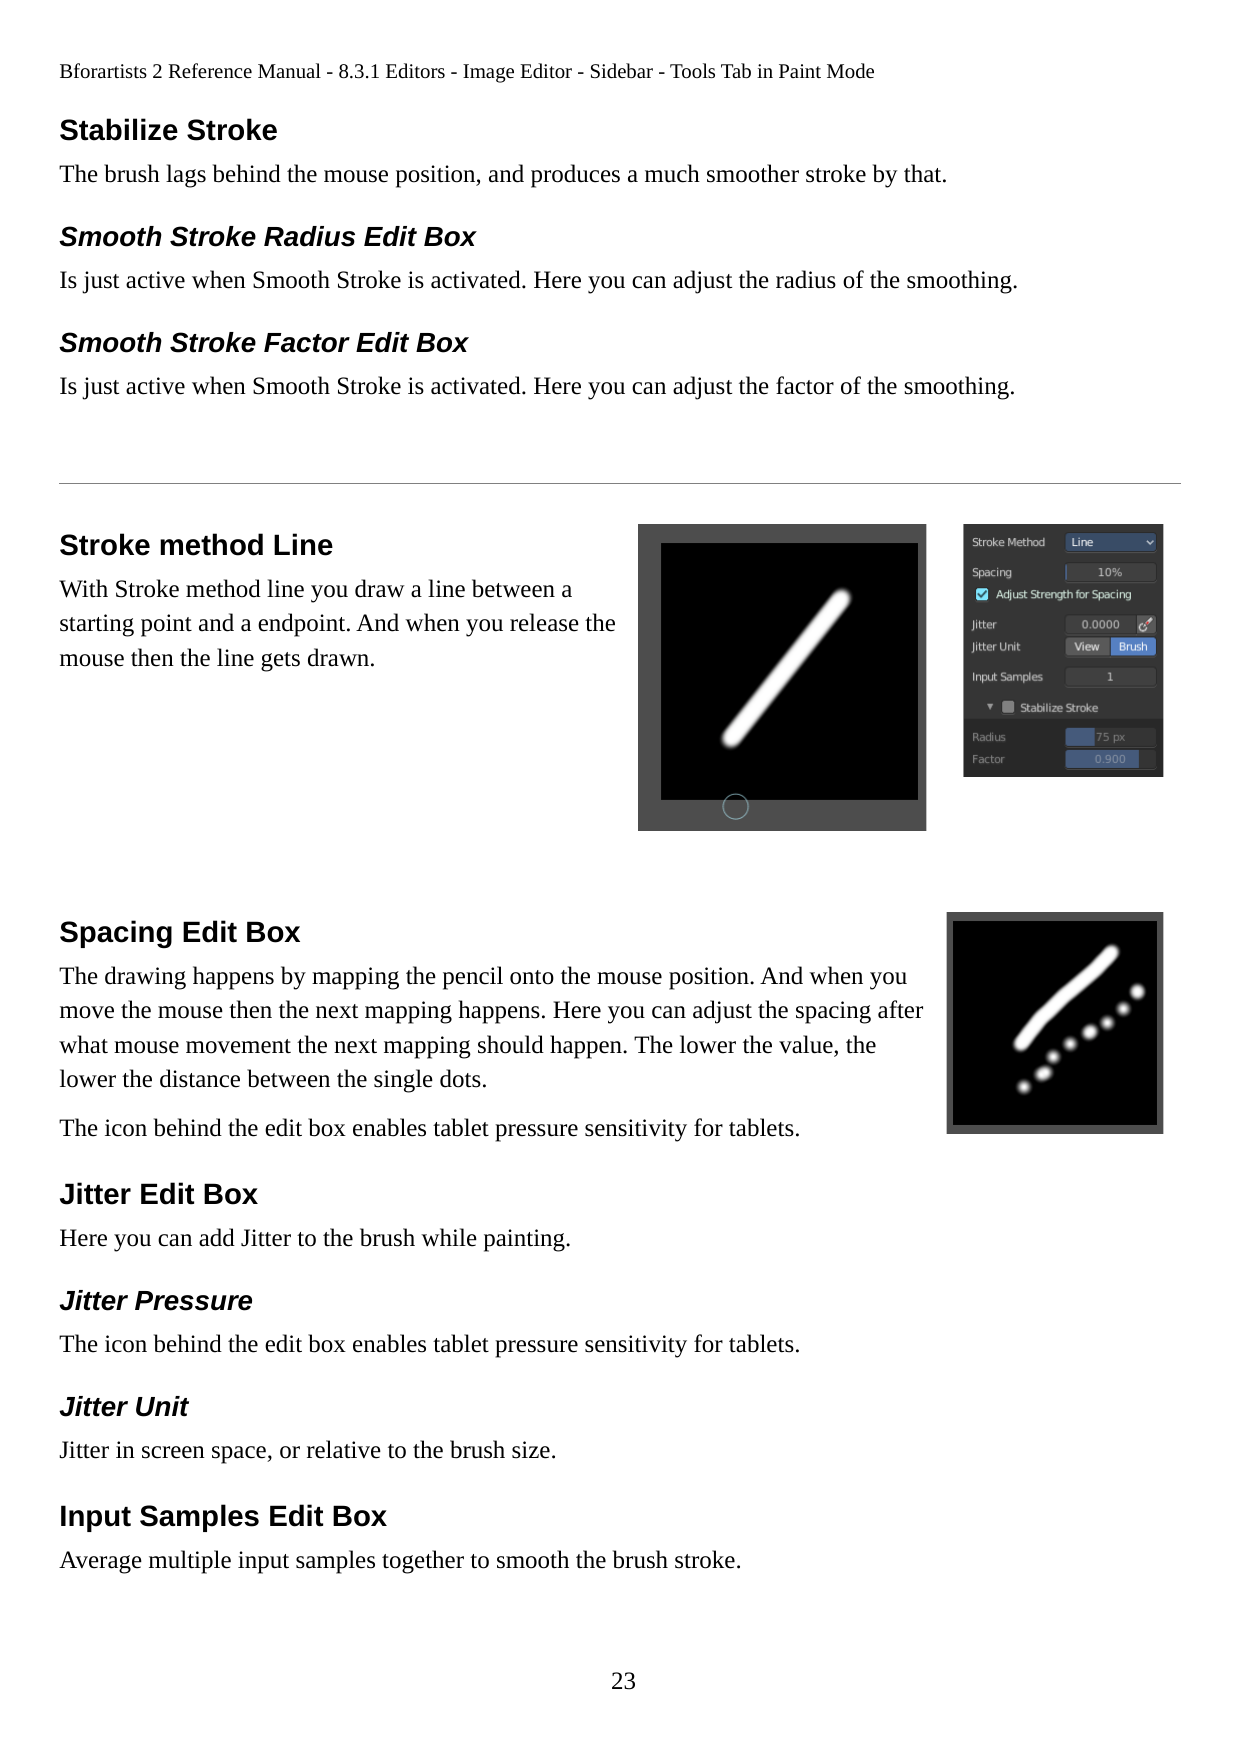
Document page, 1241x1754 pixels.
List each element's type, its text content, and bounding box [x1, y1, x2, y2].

subtitle Jitter Edit Box [59, 1177, 1181, 1211]
text Here you can add Jitter to the brush while painting. [59, 1223, 1181, 1252]
text With Stroke method line you draw a line between a starting point and a endpoint. And when you release the mouse then the line gets drawn. [59, 574, 638, 672]
subtitle [1164, 914, 1181, 948]
text Jitter in screen space, or relative to the brush size. [59, 1435, 1181, 1464]
text [927, 574, 963, 672]
picture [963, 524, 1164, 777]
subtitle Stabilize Stroke [59, 113, 1181, 146]
subtitle Stroke method Line [59, 528, 638, 561]
text The drawing happens by mapping the pencil onto the mouse position. And when you move the mouse then the next mapping happens. Here you can adjust the spacing after what mouse movement the next mapping should happen. The lower the value, the lower the distance between the single dots. [59, 961, 946, 1093]
text The icon behind the edit box enables tablet pressure sensitivity for tablets. [59, 1329, 1181, 1358]
text Average multiple input samples together to smooth the brush stroke. [59, 1545, 1181, 1574]
subtitle Input Samples Edit Box [59, 1499, 1181, 1532]
picture [638, 524, 927, 831]
subtitle Spacing Edit Box [59, 914, 946, 948]
subtitle Smooth Stroke Radius Edit Box [59, 220, 1181, 252]
picture [946, 912, 1164, 1134]
subtitle Jitter Unit [59, 1391, 1181, 1422]
subtitle [1164, 528, 1181, 561]
subtitle Smooth Stroke Factor Edit Box [59, 326, 1181, 358]
subtitle Jitter Pressure [59, 1285, 1181, 1317]
text Is just active when Smooth Stroke is activated. Here you can adjust the radius of the smoothing. [59, 265, 1181, 293]
text Is just active when Smooth Stroke is activated. Here you can adjust the factor of the smoothing. [59, 371, 1181, 399]
subtitle [927, 528, 963, 561]
text The icon behind the edit box enables tablet pressure sensitivity for tablets. [59, 1113, 1181, 1142]
text The brush lags behind the mouse position, and produces a much smoother stroke by that. [59, 159, 1181, 188]
